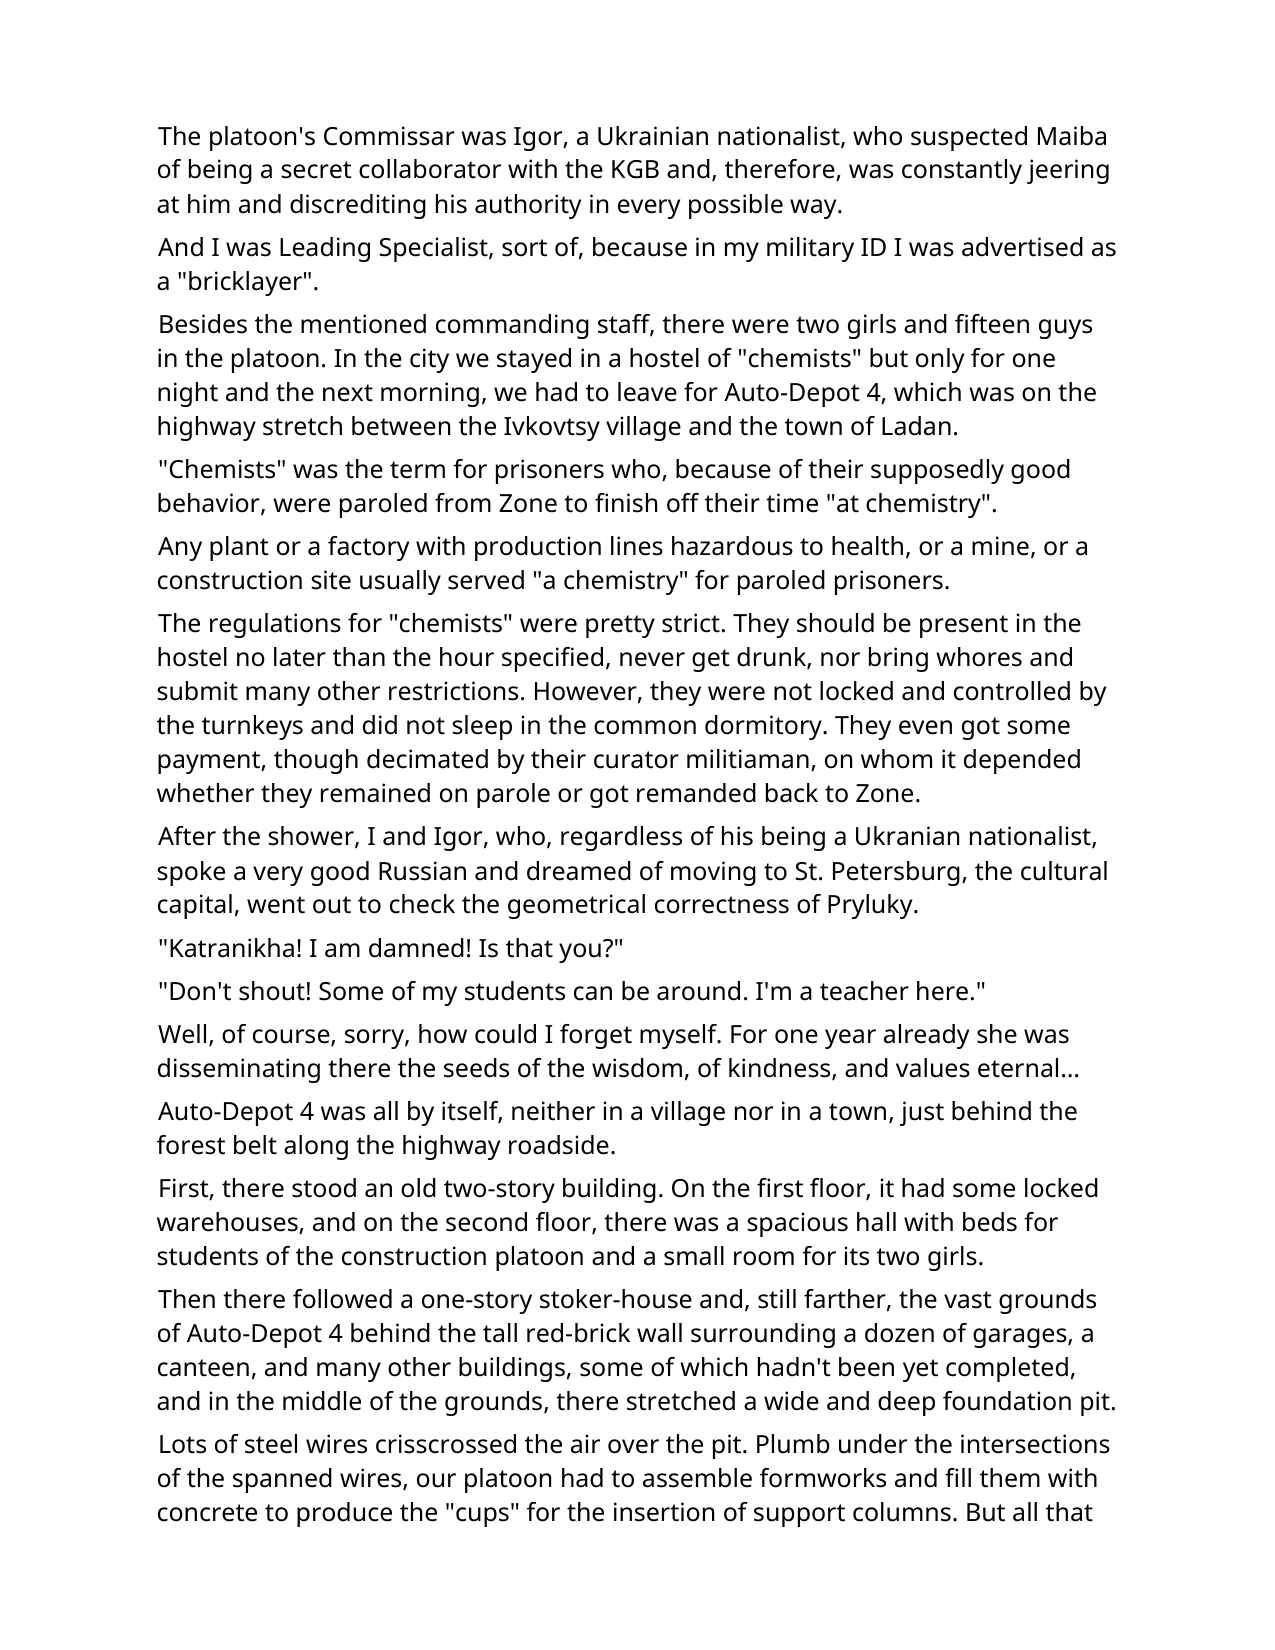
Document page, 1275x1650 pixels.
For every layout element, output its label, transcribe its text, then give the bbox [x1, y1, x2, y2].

text And I was Leading Specialist, sort of, because in my military ID I was advertised as a "bricklayer". [156, 229, 1118, 297]
text First, there stood an old two-story building. On the first floor, it had some locked warehouses, and on the second floor, there was a spacious hall with beds for students of the construction platoon and a small room for its two girls. [156, 1170, 1118, 1273]
text "Katranikha! I am damned! Is that you?" [156, 930, 1118, 964]
text Lots of steel wires crisscrossed the air over the pit. Plumb under the intersections of the spanned wires, our platoon had to assemble formworks and fill them with concrete to produce the "cups" for the insertion of support columns. But all that [156, 1427, 1118, 1529]
text Well, of course, sorry, how could I forget myself. For one year already she was disseminating there the seeds of the wisdom, of kindness, and values eternal… [156, 1016, 1118, 1084]
text The regulations for "chemists" were pretty strict. They should be present in the hostel no later than the hour specified, never get drunk, nor bring whores and submit many other restrictions. However, they were not locked and controlled by the turnkeys and did not sleep in the common dormitory. They even got some payment, though decimated by their curator militiaman, on whom it depended whether they remained on parole or got remanded back to Zone. [156, 606, 1118, 810]
text Besides the mentioned commanding staff, there were two girls and fifteen guys in the platoon. In the city we stayed in a hostel of "chemists" but only for one night and the next morning, we had to leave for Auto-Depot 4, which was on the highway stretch between the Ivkovtsy village and the town of Ladan. [156, 306, 1118, 443]
text Then there followed a one-story stoker-house and, still farther, the vast grounds of Auto-Depot 4 behind the tall red-brick wall surrounding a dozen of garages, a canteen, and many other buildings, some of which hadn't been yet completed, and in the middle of the grounds, there stretched a wide and deep foundation pit. [156, 1282, 1118, 1418]
text Any plant or a factory with production lines hazardous to health, or a mine, or a construction site usually served "a chemistry" for paroled prisoners. [156, 529, 1118, 597]
text "Chemists" was the term for prisoners who, because of their supposedly good behavior, were paroled from Zone to finish off their time "at chemistry". [156, 452, 1118, 520]
text After the shower, I and Igor, who, regardless of his being a Ukranian nationalist, spoke a very good Russian and dreamed of moving to St. Petersburg, the cultural capital, went out to check the geometrical correctness of Pryluky. [156, 819, 1118, 921]
text "Don't shout! Some of my students can be around. I'm a teacher here." [156, 973, 1118, 1007]
text The platoon's Commissar was Igor, a Ukrainian nationalist, who suspected Maiba of being a secret collaborator with the KGB and, therefore, was constantly jeering at him and discrediting his authority in every possible way. [156, 118, 1118, 220]
text Auto-Depot 4 was all by itself, neither in a village nor in a town, just behind the forest belt along the highway roadside. [156, 1093, 1118, 1161]
